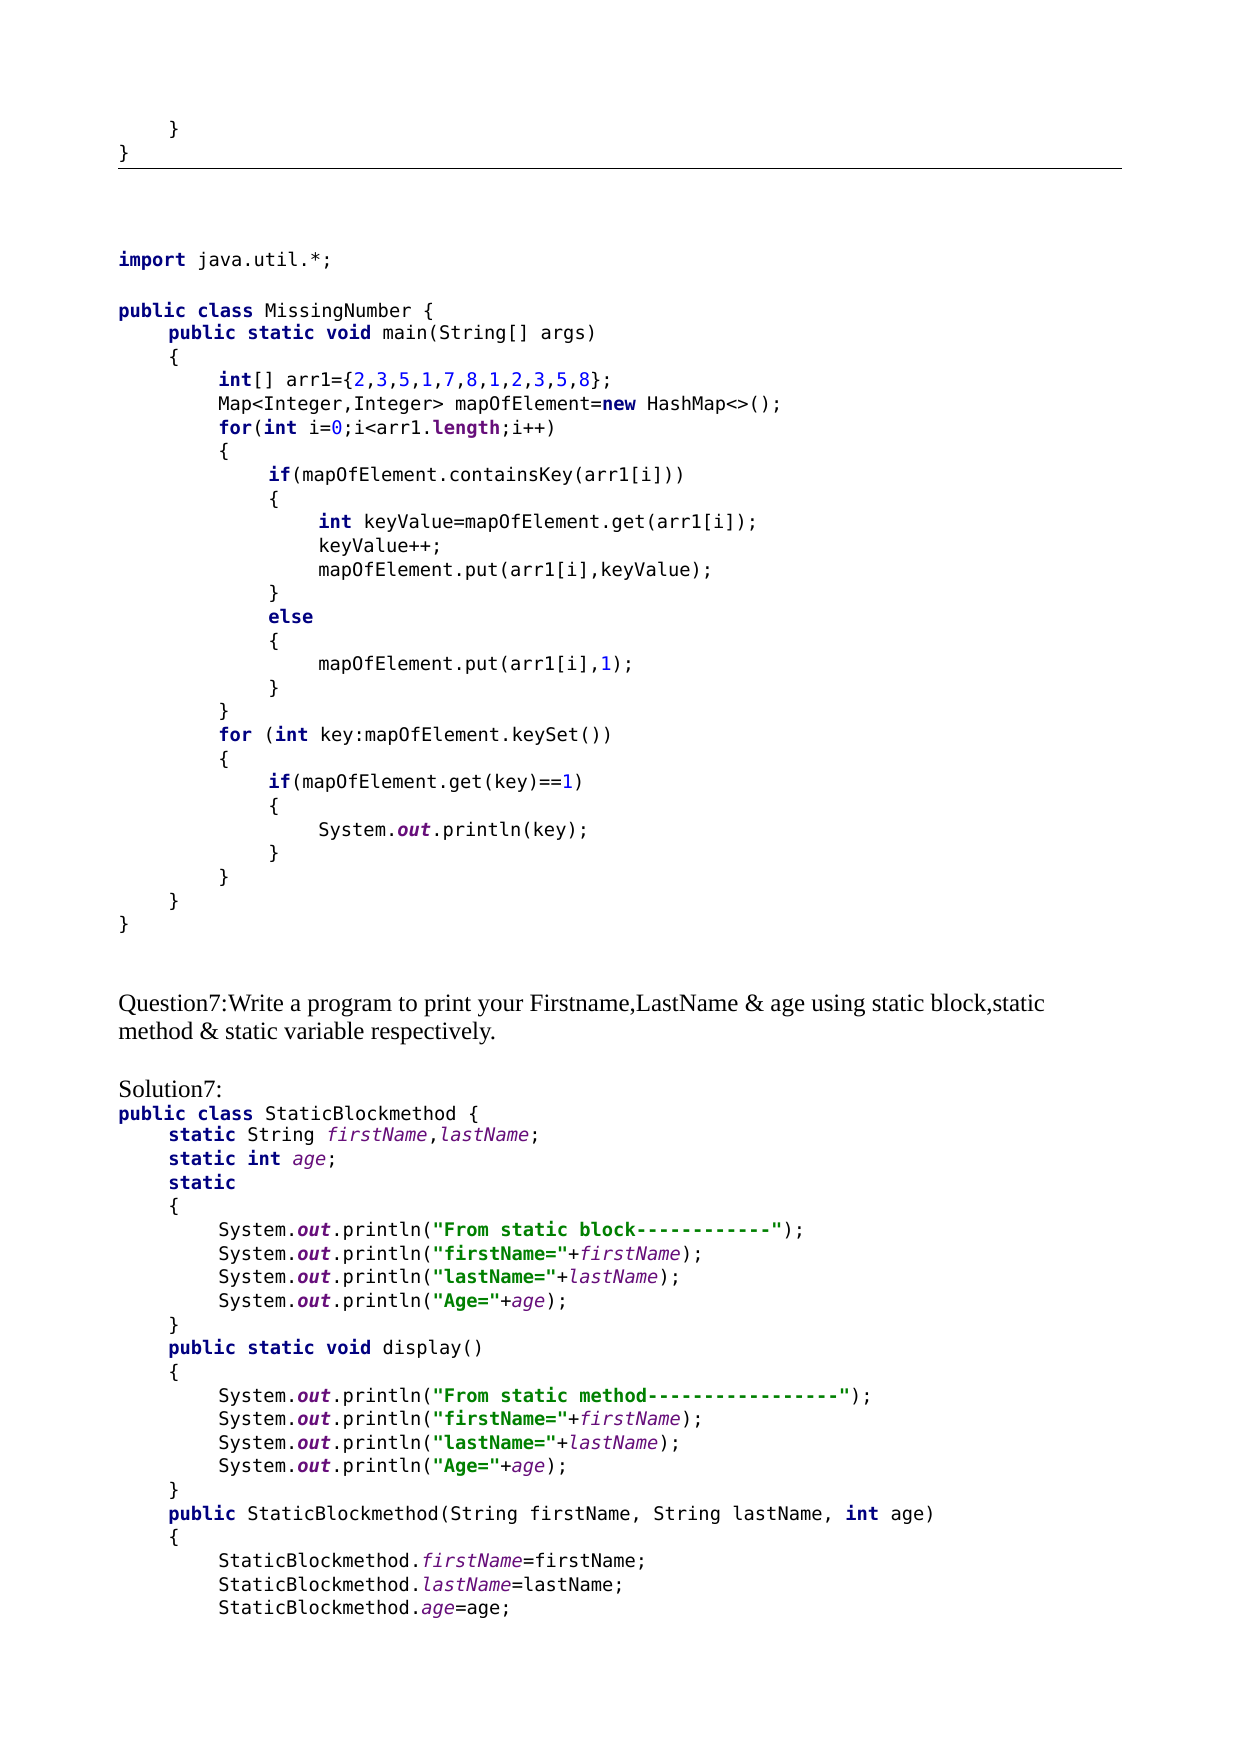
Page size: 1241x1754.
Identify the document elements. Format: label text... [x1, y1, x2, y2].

text { [118, 629, 1122, 653]
text static String firstName,lastName; [118, 1124, 1122, 1148]
text Solution7: [118, 1074, 1122, 1103]
text } [118, 842, 1122, 866]
text } [118, 582, 1122, 606]
text int[] arr1={2,3,5,1,7,8,1,2,3,5,8}; [118, 369, 1122, 393]
text System.out.println(key); [118, 819, 1122, 842]
text System.out.println("Age="+age); [118, 1290, 1122, 1314]
text for(int i=0;i<arr1.length;i++) [118, 417, 1122, 440]
text int keyValue=mapOfElement.get(arr1[i]); [118, 511, 1122, 535]
text { [118, 748, 1122, 771]
text { [118, 346, 1122, 369]
text } [118, 1314, 1122, 1337]
text { [118, 795, 1122, 819]
text public static void display() [118, 1337, 1122, 1361]
text { [118, 1526, 1122, 1550]
text System.out.println("lastName="+lastName); [118, 1432, 1122, 1456]
text } [118, 890, 1122, 913]
text } [118, 118, 1122, 142]
text System.out.println("firstName="+firstName); [118, 1408, 1122, 1432]
text { [118, 440, 1122, 464]
text static int age; [118, 1148, 1122, 1172]
text StaticBlockmethod.firstName=firstName; [118, 1550, 1122, 1574]
text { [118, 488, 1122, 511]
text System.out.println("From static method-----------------"); [118, 1384, 1122, 1408]
text keyValue++; [118, 535, 1122, 559]
text } [118, 913, 1122, 935]
text mapOfElement.put(arr1[i],1); [118, 653, 1122, 677]
text } [118, 142, 1122, 168]
text System.out.println("Age="+age); [118, 1456, 1122, 1479]
text else [118, 606, 1122, 629]
text } [118, 701, 1122, 724]
text public static void main(String[] args) [118, 322, 1122, 346]
text Map<Integer,Integer> mapOfElement=new HashMap<>(); [118, 393, 1122, 417]
text public StaticBlockmethod(String firstName, String lastName, int age) [118, 1503, 1122, 1526]
text System.out.println("From static block------------"); [118, 1219, 1122, 1243]
text Question7:Write a program to print your Firstname,LastName & age using static block,static method & static variable respectively. [118, 988, 1122, 1045]
text public class StaticBlockmethod { [118, 1103, 1122, 1124]
text import java.util.*; [118, 249, 1122, 271]
text } [118, 866, 1122, 890]
text { [118, 1361, 1122, 1384]
text StaticBlockmethod.age=age; [118, 1597, 1122, 1621]
text System.out.println("firstName="+firstName); [118, 1243, 1122, 1266]
text static [118, 1172, 1122, 1195]
text { [118, 1195, 1122, 1219]
text for (int key:mapOfElement.keySet()) [118, 724, 1122, 748]
text } [118, 1479, 1122, 1503]
text mapOfElement.put(arr1[i],keyValue); [118, 559, 1122, 582]
text if(mapOfElement.containsKey(arr1[i])) [118, 464, 1122, 488]
text if(mapOfElement.get(key)==1) [118, 771, 1122, 795]
text StaticBlockmethod.lastName=lastName; [118, 1574, 1122, 1597]
text } [118, 677, 1122, 701]
text System.out.println("lastName="+lastName); [118, 1266, 1122, 1290]
text public class MissingNumber { [118, 300, 1122, 322]
